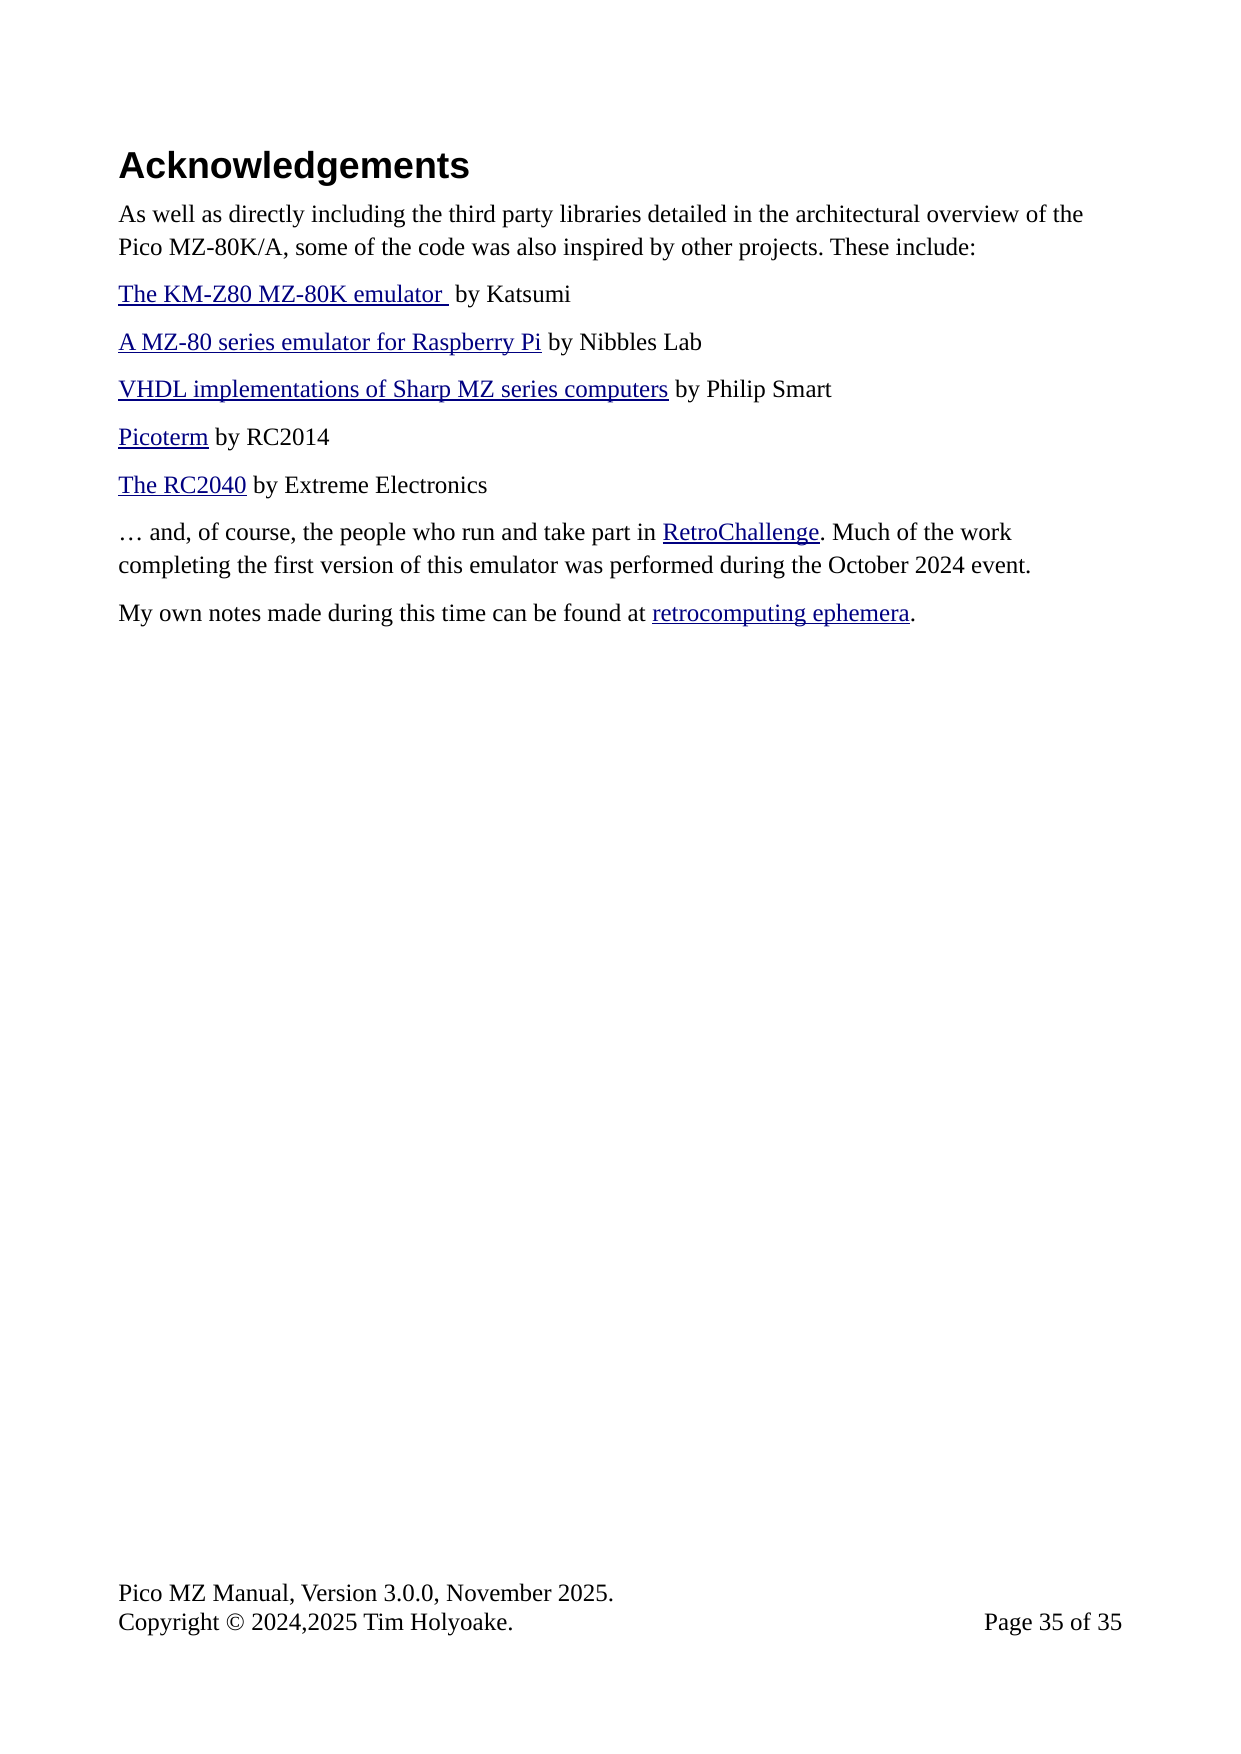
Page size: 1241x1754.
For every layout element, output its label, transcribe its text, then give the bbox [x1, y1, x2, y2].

text … and, of course, the people who run and take part in RetroChallenge. Much of the work completing the first version of this emulator was performed during the October 2024 event. [118, 517, 1122, 579]
text A MZ-80 series emulator for Raspberry Pi by Nibbles Lab [118, 327, 1122, 356]
subtitle Acknowledgements [118, 143, 1122, 186]
text My own notes made during this time can be found at retrocomputing ephemera. [118, 598, 1122, 627]
text Picoterm by RC2014 [118, 422, 1122, 451]
text VHDL implementations of Sharp MZ series computers by Philip Smart [118, 374, 1122, 403]
text The RC2040 by Extreme Electronics [118, 470, 1122, 498]
text As well as directly including the third party libraries detailed in the architectural overview of the Pico MZ-80K/A, some of the code was also inspired by other projects. These include: [118, 199, 1122, 261]
text The KM-Z80 MZ-80K emulator by Katsumi [118, 279, 1122, 308]
